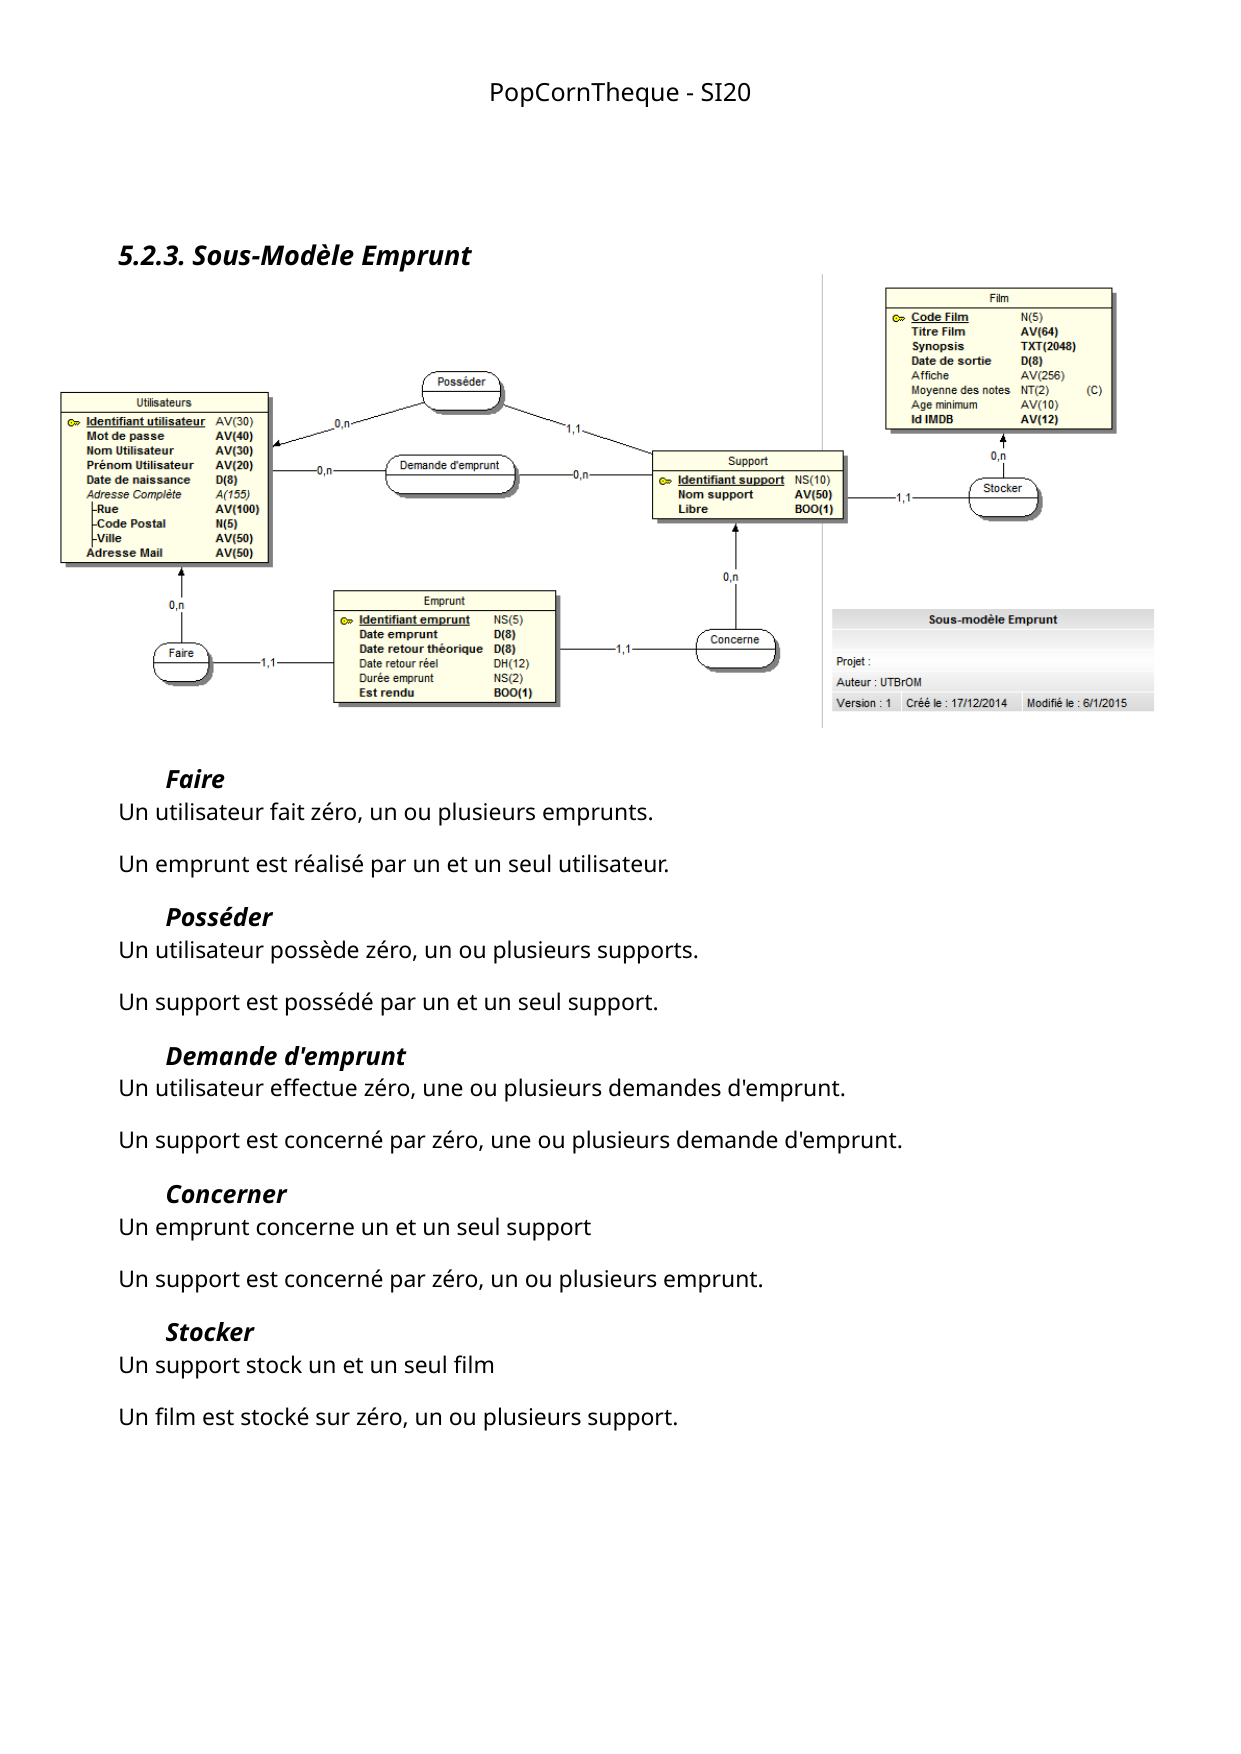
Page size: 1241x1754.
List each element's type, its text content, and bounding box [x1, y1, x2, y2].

text Un emprunt concerne un et un seul support [118, 1211, 1122, 1242]
text Posséder [118, 900, 1122, 934]
text Un utilisateur effectue zéro, une ou plusieurs demandes d'emprunt. [118, 1072, 1122, 1103]
text Un support est possédé par un et un seul support. [118, 986, 1122, 1017]
text Faire [118, 762, 1122, 796]
text Demande d'emprunt [118, 1038, 1122, 1072]
picture [49, 274, 1176, 728]
text Un support est concerné par zéro, une ou plusieurs demande d'emprunt. [118, 1124, 1122, 1156]
text Un film est stocké sur zéro, un ou plusieurs support. [118, 1401, 1122, 1432]
text Stocker [118, 1315, 1122, 1349]
text Un utilisateur fait zéro, un ou plusieurs emprunts. [118, 796, 1122, 827]
text Un utilisateur possède zéro, un ou plusieurs supports. [118, 934, 1122, 965]
text Un support stock un et un seul film [118, 1349, 1122, 1380]
text Concerner [118, 1176, 1122, 1211]
subtitle Sous-Modèle Emprunt [118, 237, 1122, 274]
text Un emprunt est réalisé par un et un seul utilisateur. [118, 848, 1122, 879]
text Un support est concerné par zéro, un ou plusieurs emprunt. [118, 1263, 1122, 1294]
